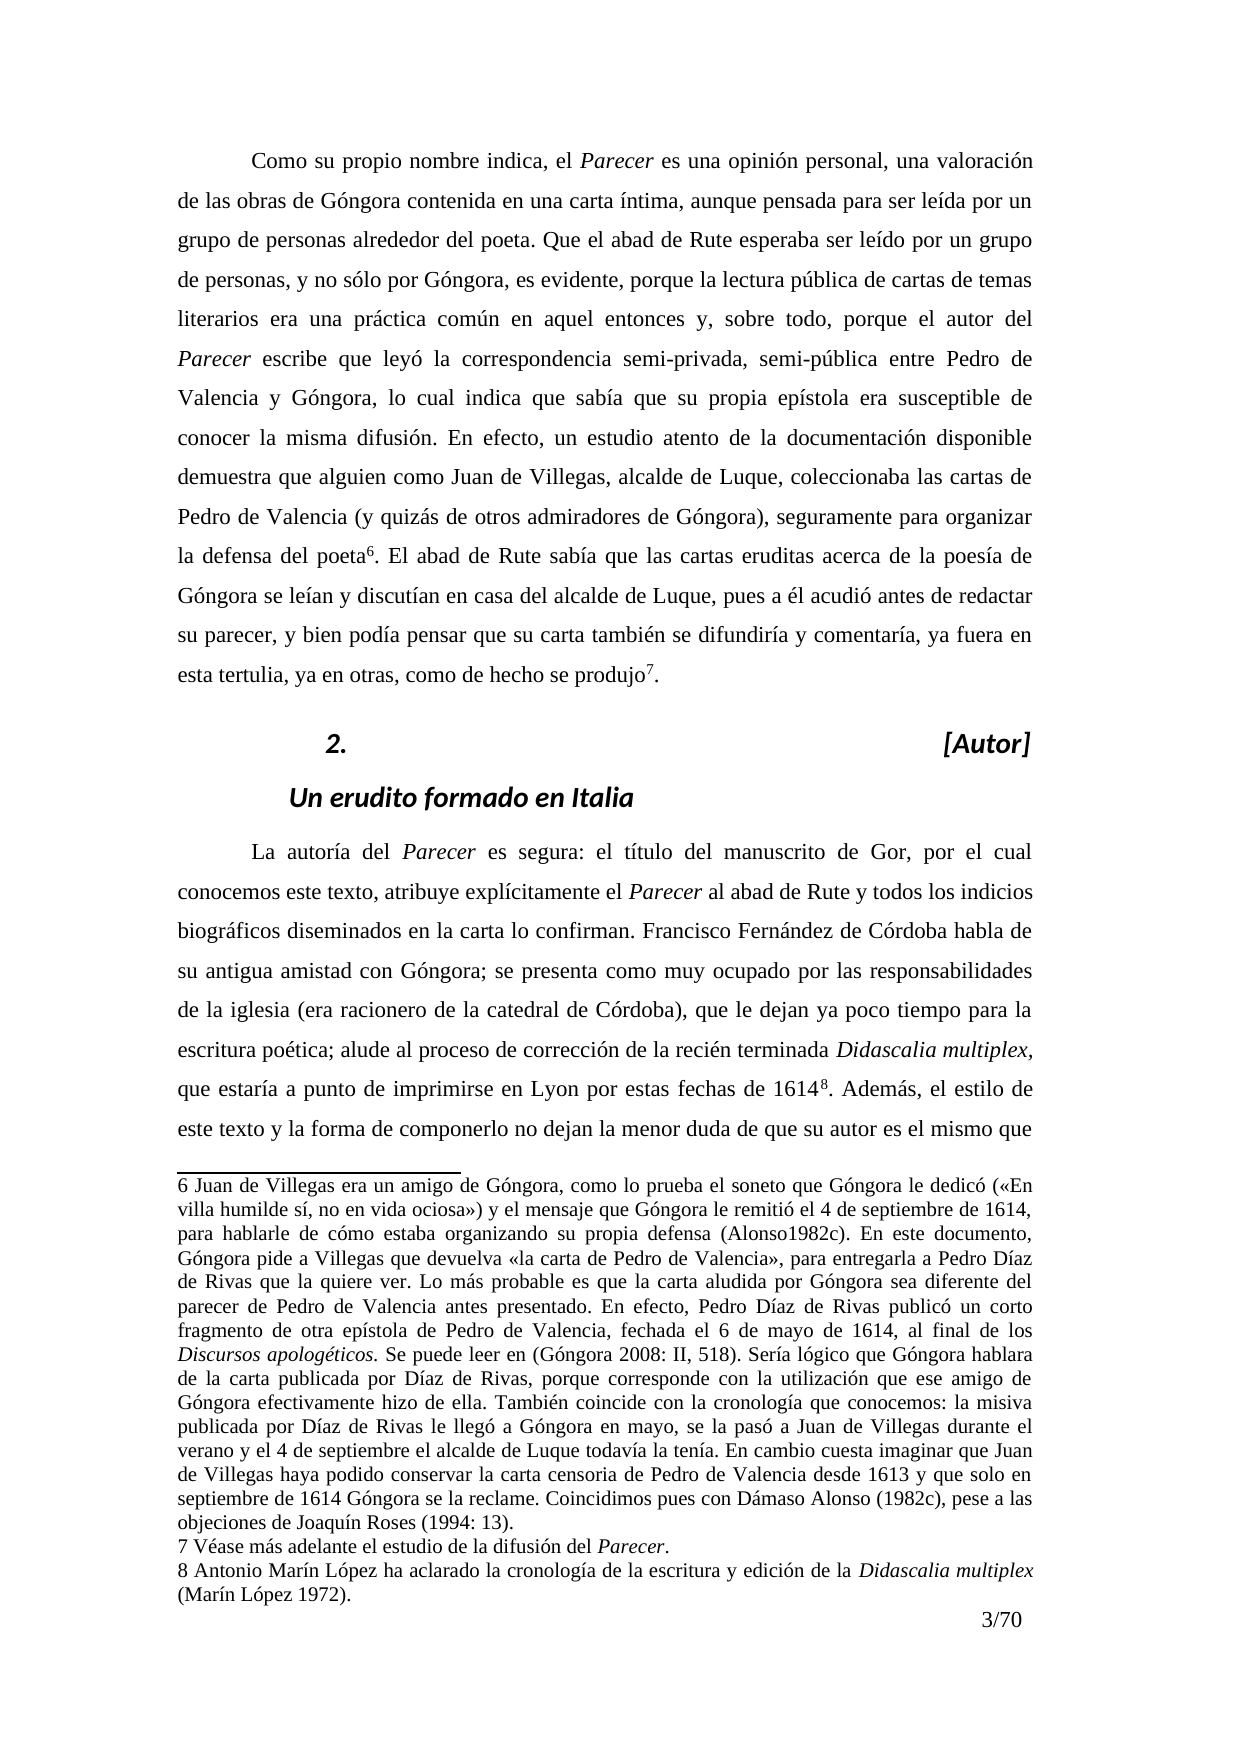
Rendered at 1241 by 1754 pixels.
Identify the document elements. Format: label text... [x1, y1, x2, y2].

text Antonio Marín López ha aclarado la cronología de la escritura y edición de la Didascalia multiplex (Marín López 1972). [177, 1558, 1034, 1606]
text Véase más adelante el estudio de la difusión del Parecer. [177, 1534, 1034, 1558]
text Como su propio nombre indica, el Parecer es una opinión personal, una valoración de las obras de Góngora contenida en una carta íntima, aunque pensada para ser leída por un grupo de personas alrededor del poeta. Que el abad de Rute esperaba ser leído por un grupo de personas, y no sólo por Góngora, es evidente, porque la lectura pública de cartas de temas literarios era una práctica común en aquel entonces y, sobre todo, porque el autor del Parecer escribe que leyó la correspondencia semi-privada, semi-pública entre Pedro de Valencia y Góngora, lo cual indica que sabía que su propia epístola era susceptible de conocer la misma difusión. En efecto, un estudio atento de la documentación disponible demuestra que alguien como Juan de Villegas, alcalde de Luque, coleccionaba las cartas de Pedro de Valencia (y quizás de otros admiradores de Góngora), seguramente para organizar la defensa del poeta. El abad de Rute sabía que las cartas eruditas acerca de la poesía de Góngora se leían y discutían en casa del alcalde de Luque, pues a él acudió antes de redactar su parecer, y bien podía pensar que su carta también se difundiría y comentaría, ya fuera en esta tertulia, ya en otras, como de hecho se produjo. [177, 148, 1034, 687]
text La autoría del Parecer es segura: el título del manuscrito de Gor, por el cual conocemos este texto, atribuye explícitamente el Parecer al abad de Rute y todos los indicios biográficos diseminados en la carta lo confirman. Francisco Fernández de Córdoba habla de su antigua amistad con Góngora; se presenta como muy ocupado por las responsabilidades de la iglesia (era racionero de la catedral de Córdoba), que le dejan ya poco tiempo para la escritura poética; alude al proceso de corrección de la recién terminada Didascalia multiplex, que estaría a punto de imprimirse en Lyon por estas fechas de 1614. Además, el estilo de este texto y la forma de componerlo no dejan la menor duda de que su autor es el mismo que [177, 838, 1034, 1141]
list [Autor] Un erudito formado en Italia [251, 725, 1034, 814]
text Juan de Villegas era un amigo de Góngora, como lo prueba el soneto que Góngora le dedicó («En villa humilde sí, no en vida ociosa») y el mensaje que Góngora le remitió el 4 de septiembre de 1614, para hablarle de cómo estaba organizando su propia defensa (Alonso1982c). En este documento, Góngora pide a Villegas que devuelva «la carta de Pedro de Valencia», para entregarla a Pedro Díaz de Rivas que la quiere ver. Lo más probable es que la carta aludida por Góngora sea diferente del parecer de Pedro de Valencia antes presentado. En efecto, Pedro Díaz de Rivas publicó un corto fragmento de otra epístola de Pedro de Valencia, fechada el 6 de mayo de 1614, al final de los Discursos apologéticos. Se puede leer en (Góngora 2008: II, 518). Sería lógico que Góngora hablara de la carta publicada por Díaz de Rivas, porque corresponde con la utilización que ese amigo de Góngora efectivamente hizo de ella. También coincide con la cronología que conocemos: la misiva publicada por Díaz de Rivas le llegó a Góngora en mayo, se la pasó a Juan de Villegas durante el verano y el 4 de septiembre el alcalde de Luque todavía la tenía. En cambio cuesta imaginar que Juan de Villegas haya podido conservar la carta censoria de Pedro de Valencia desde 1613 y que solo en septiembre de 1614 Góngora se la reclame. Coincidimos pues con Dámaso Alonso (1982c), pese a las objeciones de Joaquín Roses (1994: 13). [177, 1173, 1034, 1534]
